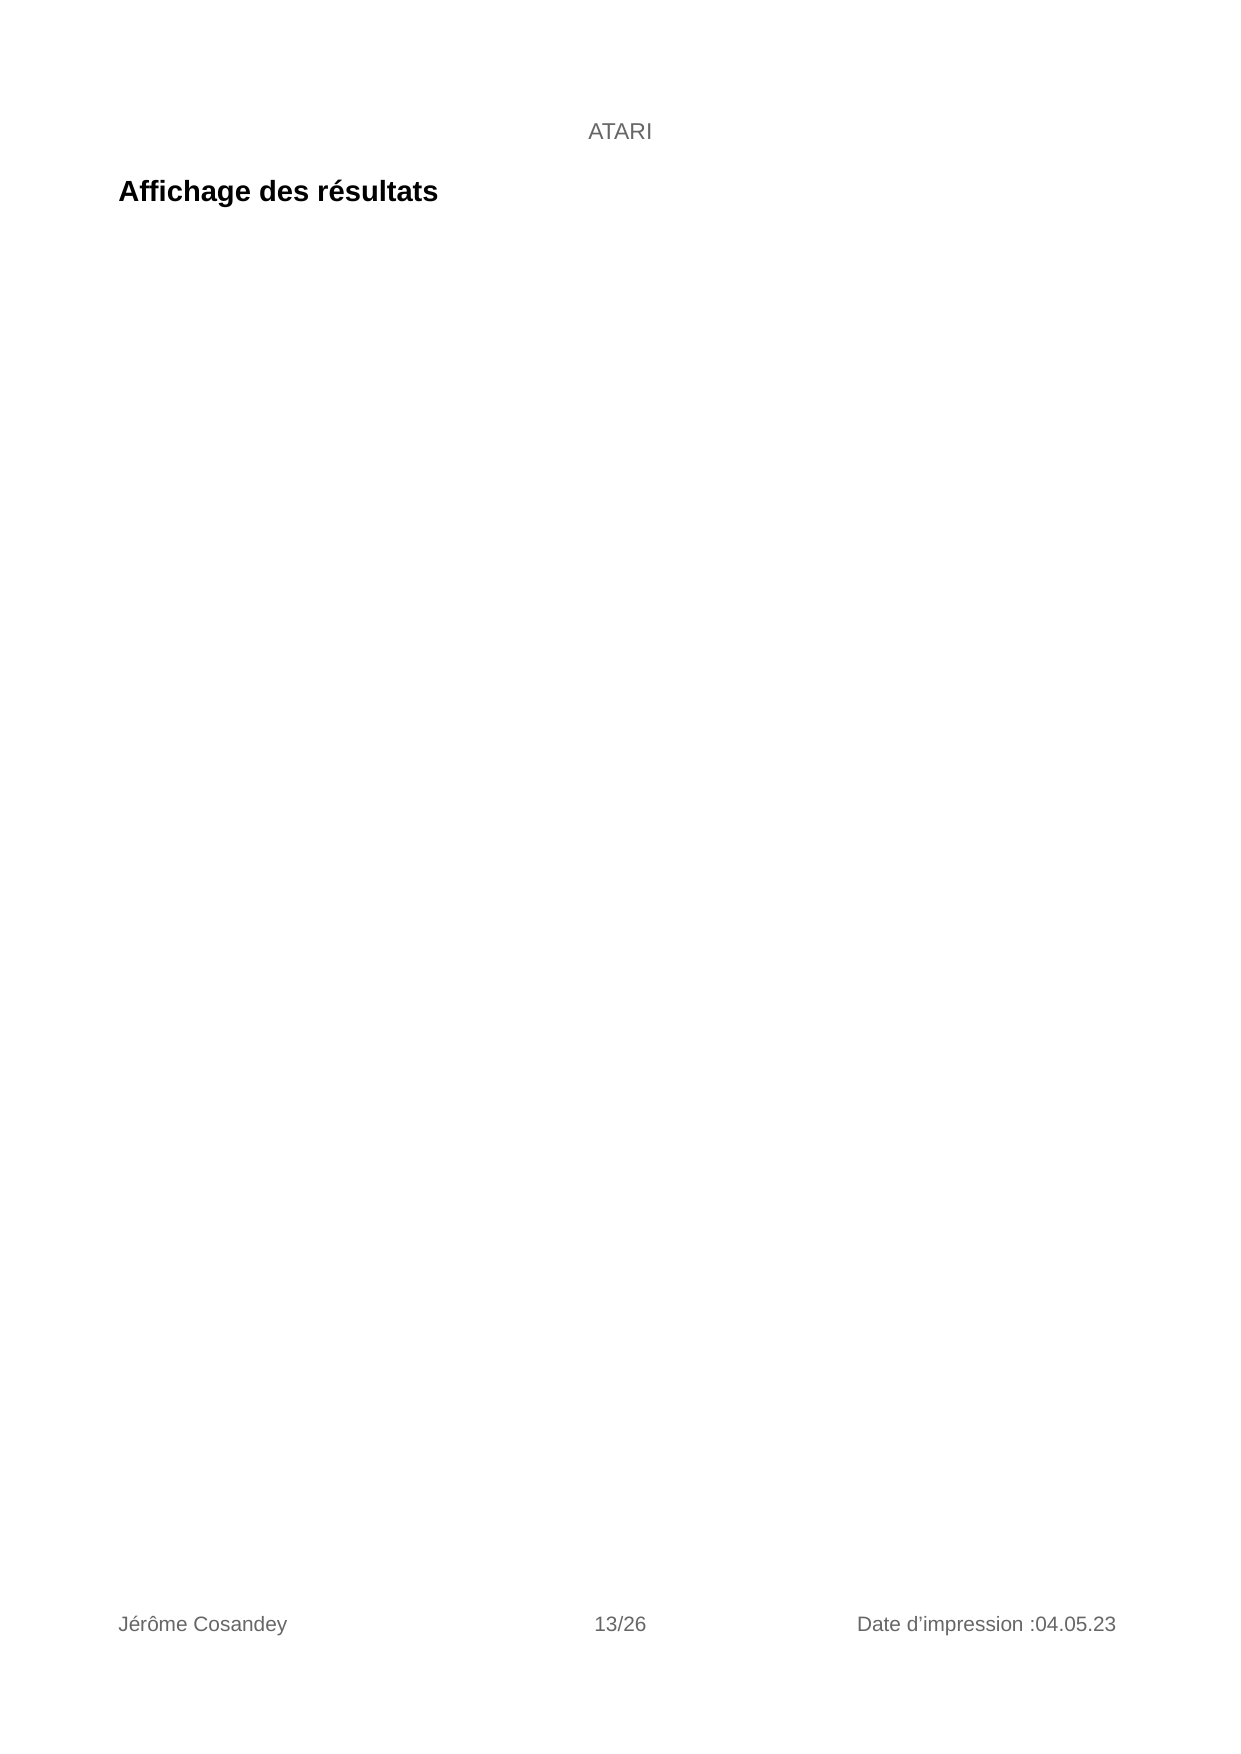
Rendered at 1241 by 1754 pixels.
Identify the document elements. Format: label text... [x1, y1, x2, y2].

subtitle Affichage des résultats [118, 174, 1122, 207]
